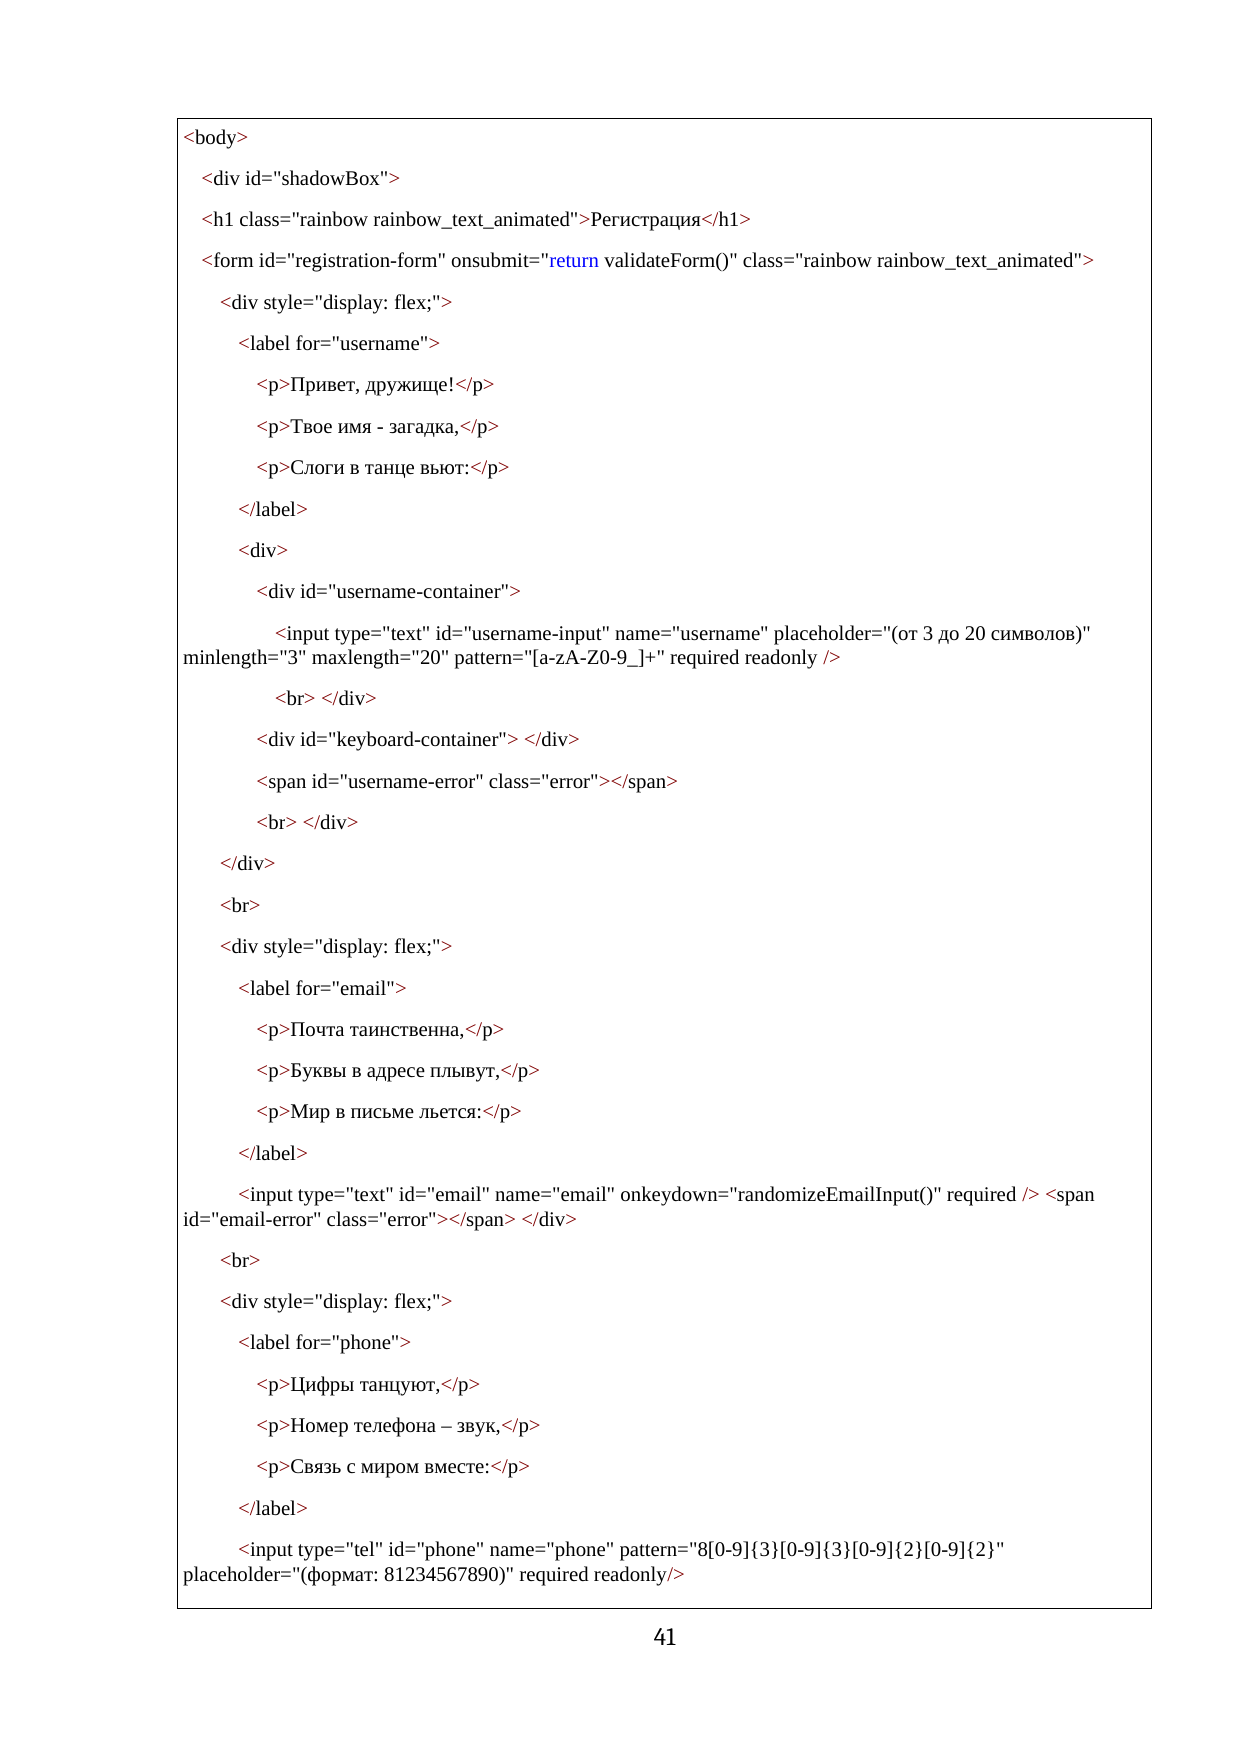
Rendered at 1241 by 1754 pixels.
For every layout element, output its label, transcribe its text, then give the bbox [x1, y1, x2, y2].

table_header <body> <div id="shadowBox"> <h1 class="rainbow rainbow_text_animated">Регистрация</h1> <form id="registration-form" onsubmit="return validateForm()" class="rainbow rainbow_text_animated"> <div style="display: flex;"> <label for="username"> <p>Привет, дружище!</p> <p>Твое имя - загадка,</p> <p>Слоги в танце вьют:</p> </label> <div> <div id="username-container"> <input type="text" id="username-input" name="username" placeholder="(от 3 до 20 символов)" minlength="3" maxlength="20" pattern="[a-zA-Z0-9_]+" required readonly /> <br> </div> <div id="keyboard-container"> </div> <span id="username-error" class="error"></span> <br> </div> </div> <br> <div style="display: flex;"> <label for="email"> <p>Почта таинственна,</p> <p>Буквы в адресе плывут,</p> <p>Мир в письме льется:</p> </label> <input type="text" id="email" name="email" onkeydown="randomizeEmailInput()" required /> <span id="email-error" class="error"></span> </div> <br> <div style="display: flex;"> <label for="phone"> <p>Цифры танцуют,</p> <p>Номер телефона – звук,</p> <p>Связь с миром вместе:</p> </label> <input type="tel" id="phone" name="phone" pattern="8[0-9]{3}[0-9]{3}[0-9]{2}[0-9]{2}" placeholder="(формат: 81234567890)" required readonly/> [178, 119, 1151, 1608]
